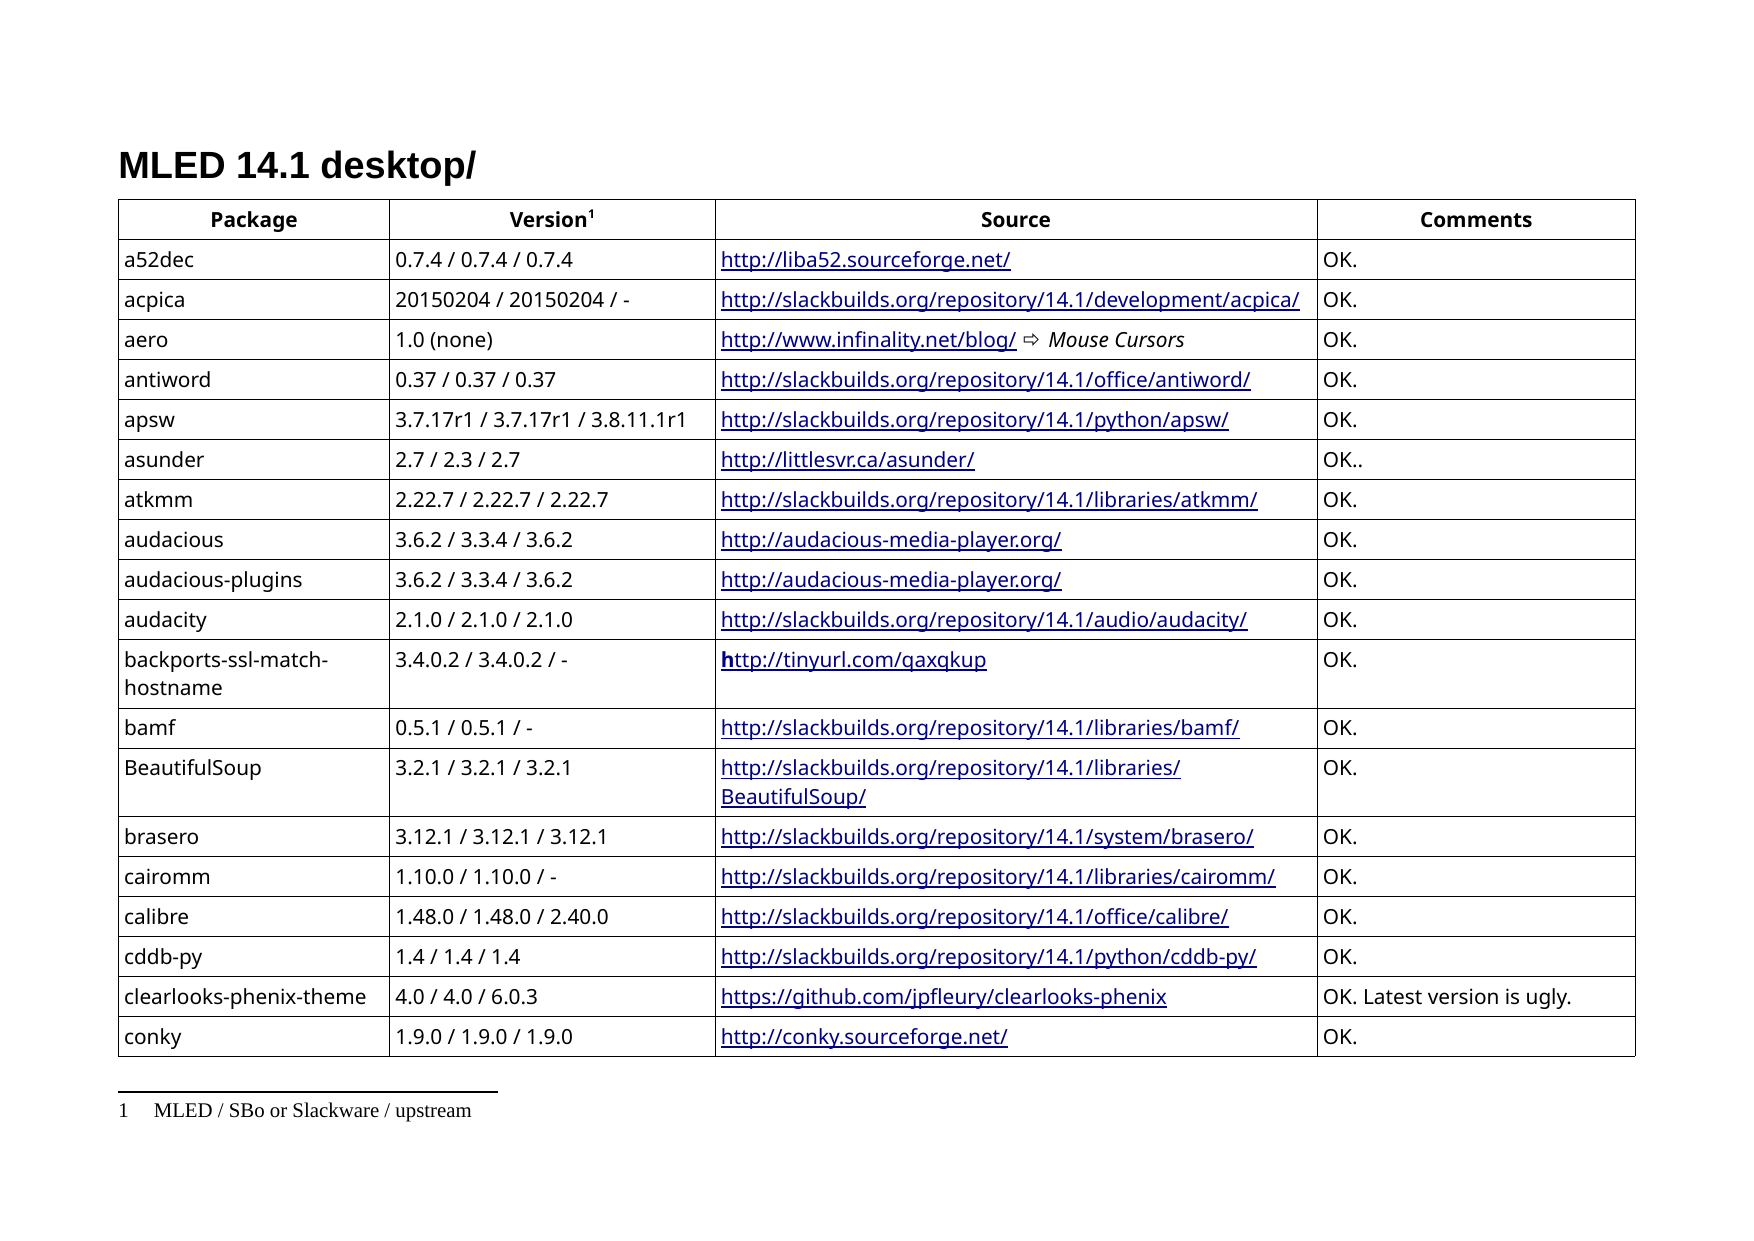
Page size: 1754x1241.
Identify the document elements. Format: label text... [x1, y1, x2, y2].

table_cell http://audacious-media-player.org/ [716, 560, 1317, 599]
table_cell https://github.com/jpfleury/clearlooks-phenix [716, 977, 1317, 1016]
table_header Source [716, 200, 1317, 239]
table_cell 0.7.4 / 0.7.4 / 0.7.4 [390, 240, 715, 279]
table_cell asunder [119, 440, 389, 479]
table_cell 3.4.0.2 / 3.4.0.2 / - [390, 640, 715, 708]
table_cell aero [119, 320, 389, 359]
table_header Comments [1318, 200, 1635, 239]
table_cell OK. [1318, 937, 1635, 976]
table_cell backports-ssl-match-hostname [119, 640, 389, 708]
table_cell http://slackbuilds.org/repository/14.1/python/apsw/ [716, 400, 1317, 439]
table_cell http://slackbuilds.org/repository/14.1/development/acpica/ [716, 280, 1317, 319]
table_cell 20150204 / 20150204 / - [390, 280, 715, 319]
table_cell 1.10.0 / 1.10.0 / - [390, 857, 715, 896]
table_cell acpica [119, 280, 389, 319]
table_cell http://slackbuilds.org/repository/14.1/libraries/bamf/ [716, 709, 1317, 748]
table_cell OK.. [1318, 440, 1635, 479]
table_cell OK. [1318, 520, 1635, 559]
table_cell http://slackbuilds.org/repository/14.1/libraries/atkmm/ [716, 480, 1317, 519]
table_cell 3.12.1 / 3.12.1 / 3.12.1 [390, 817, 715, 856]
table_cell 3.2.1 / 3.2.1 / 3.2.1 [390, 749, 715, 816]
table_cell OK. [1318, 817, 1635, 856]
table_cell http://slackbuilds.org/repository/14.1/system/brasero/ [716, 817, 1317, 856]
table_cell OK. [1318, 280, 1635, 319]
table_cell audacity [119, 600, 389, 639]
table_cell OK. [1318, 480, 1635, 519]
table_header Package [119, 200, 389, 239]
table_cell apsw [119, 400, 389, 439]
table_cell 3.6.2 / 3.3.4 / 3.6.2 [390, 520, 715, 559]
table_cell OK. [1318, 400, 1635, 439]
table_cell http://slackbuilds.org/repository/14.1/audio/audacity/ [716, 600, 1317, 639]
table_cell http://slackbuilds.org/repository/14.1/libraries/BeautifulSoup/ [716, 749, 1317, 816]
table_cell 2.1.0 / 2.1.0 / 2.1.0 [390, 600, 715, 639]
table_cell OK. Latest version is ugly. [1318, 977, 1635, 1016]
table_cell http://slackbuilds.org/repository/14.1/python/cddb-py/ [716, 937, 1317, 976]
table_cell OK. [1318, 897, 1635, 936]
table_cell OK. [1318, 240, 1635, 279]
table_cell 2.22.7 / 2.22.7 / 2.22.7 [390, 480, 715, 519]
table_cell OK. [1318, 1017, 1635, 1056]
table_cell http://tinyurl.com/qaxqkup [716, 640, 1317, 708]
table_cell clearlooks-phenix-theme [119, 977, 389, 1016]
table_cell http://liba52.sourceforge.net/ [716, 240, 1317, 279]
table_cell OK. [1318, 560, 1635, 599]
table_cell cairomm [119, 857, 389, 896]
table_cell brasero [119, 817, 389, 856]
table_cell OK. [1318, 709, 1635, 748]
table_cell 1.48.0 / 1.48.0 / 2.40.0 [390, 897, 715, 936]
table_cell atkmm [119, 480, 389, 519]
table_cell 3.6.2 / 3.3.4 / 3.6.2 [390, 560, 715, 599]
table_cell http://littlesvr.ca/asunder/ [716, 440, 1317, 479]
table_cell audacious [119, 520, 389, 559]
table_cell audacious-plugins [119, 560, 389, 599]
table_cell 0.37 / 0.37 / 0.37 [390, 360, 715, 399]
table_cell OK. [1318, 749, 1635, 816]
table_cell conky [119, 1017, 389, 1056]
table_cell http://slackbuilds.org/repository/14.1/office/antiword/ [716, 360, 1317, 399]
table_cell BeautifulSoup [119, 749, 389, 816]
table_cell 1.9.0 / 1.9.0 / 1.9.0 [390, 1017, 715, 1056]
table_cell 2.7 / 2.3 / 2.7 [390, 440, 715, 479]
table_cell bamf [119, 709, 389, 748]
table_cell 4.0 / 4.0 / 6.0.3 [390, 977, 715, 1016]
table_cell OK. [1318, 320, 1635, 359]
table_cell OK. [1318, 360, 1635, 399]
table_cell OK. [1318, 857, 1635, 896]
table_cell 0.5.1 / 0.5.1 / - [390, 709, 715, 748]
table_cell 1.4 / 1.4 / 1.4 [390, 937, 715, 976]
table_cell http://conky.sourceforge.net/ [716, 1017, 1317, 1056]
table_cell http://slackbuilds.org/repository/14.1/office/calibre/ [716, 897, 1317, 936]
table_cell antiword [119, 360, 389, 399]
table_cell OK. [1318, 640, 1635, 708]
table_cell a52dec [119, 240, 389, 279]
table_cell http://slackbuilds.org/repository/14.1/libraries/cairomm/ [716, 857, 1317, 896]
table_cell OK. [1318, 600, 1635, 639]
table_cell cddb-py [119, 937, 389, 976]
table_cell http://www.infinality.net/blog/  Mouse Cursors [716, 320, 1317, 359]
table_cell http://audacious-media-player.org/ [716, 520, 1317, 559]
table_cell 1.0 (none) [390, 320, 715, 359]
table_header Version [390, 200, 715, 239]
table_cell calibre [119, 897, 389, 936]
table_cell 3.7.17r1 / 3.7.17r1 / 3.8.11.1r1 [390, 400, 715, 439]
subtitle MLED 14.1 desktop/ [118, 143, 1636, 187]
